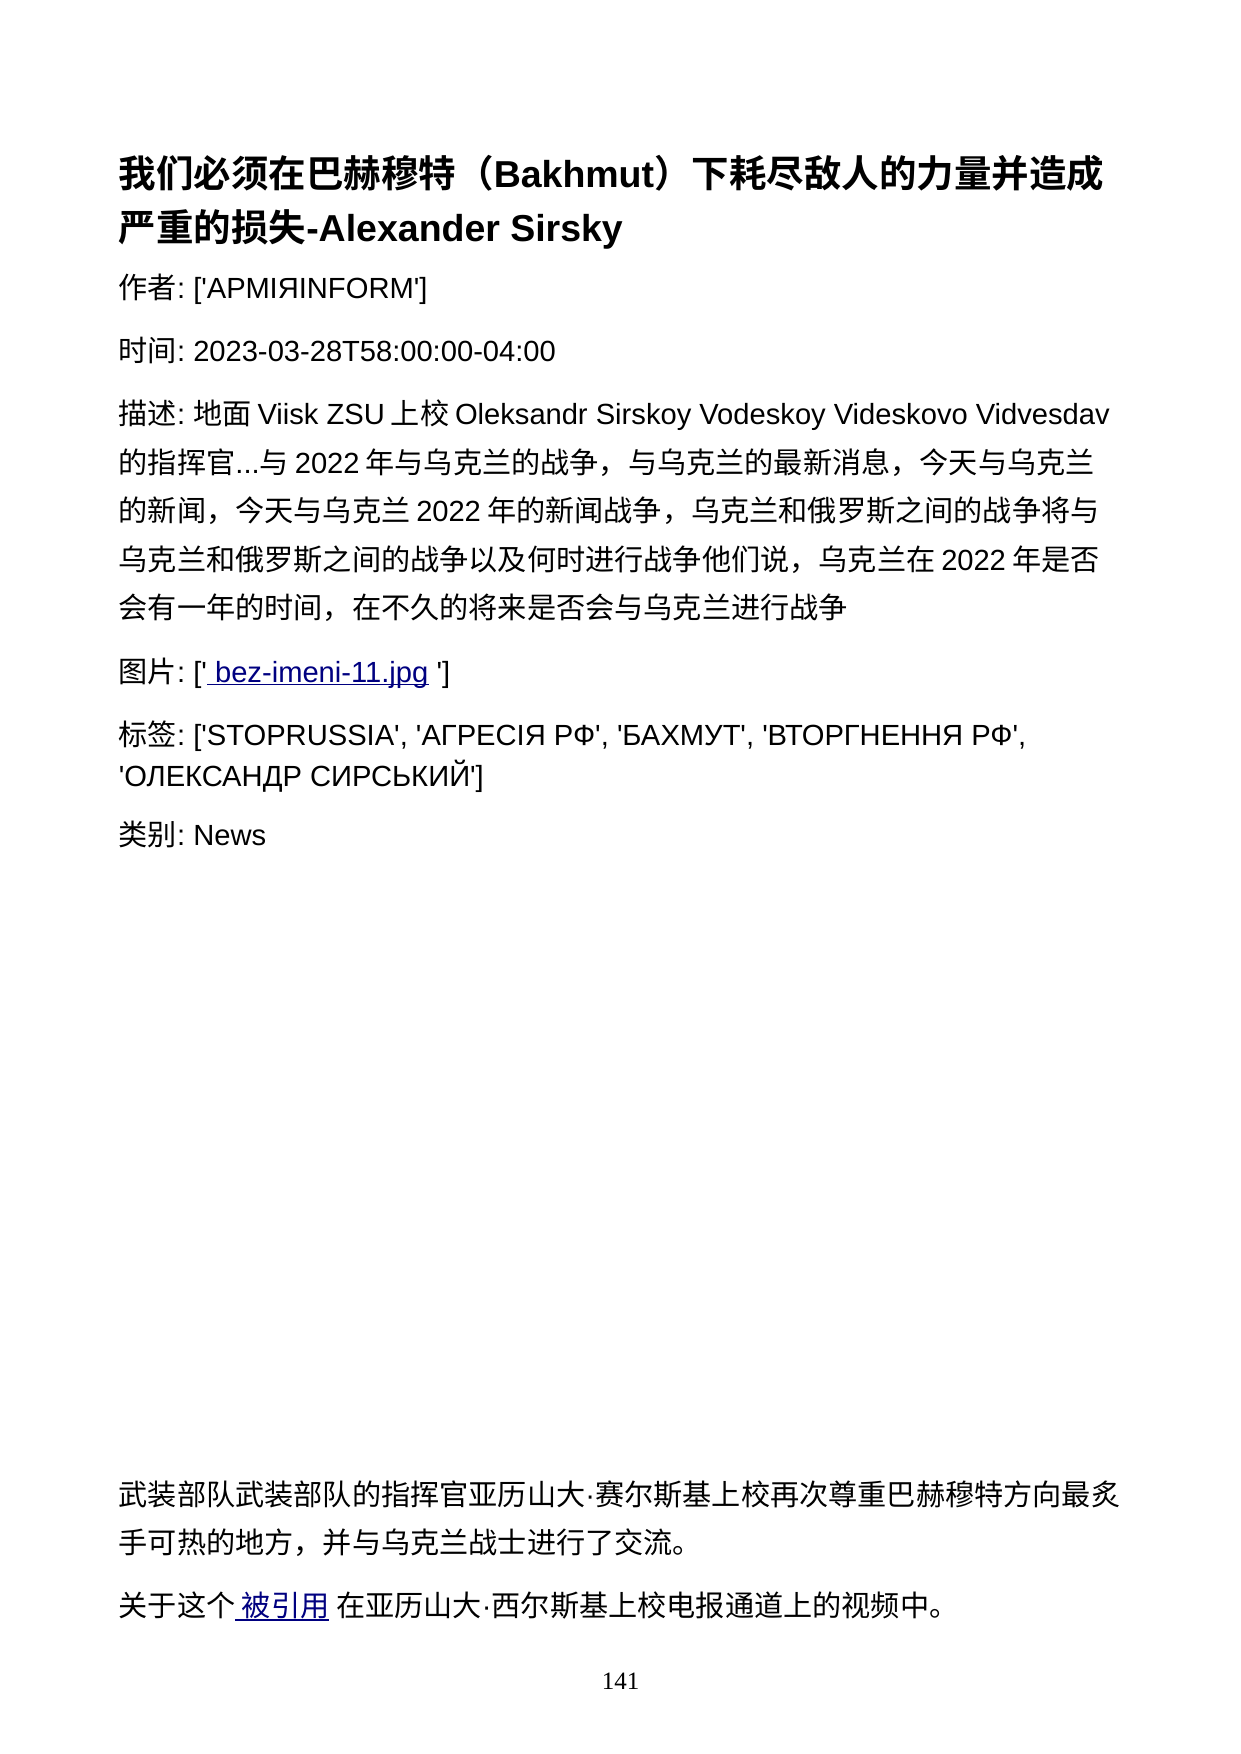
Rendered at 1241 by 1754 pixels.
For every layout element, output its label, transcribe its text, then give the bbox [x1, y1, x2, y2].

text 时间: 2023-03-28T58:00:00-04:00 [118, 328, 1122, 370]
text 关于这个 被引用 在亚历山大·西尔斯基上校电报通道上的视频中。 [118, 1583, 1122, 1625]
text 类别: News [118, 812, 1122, 854]
text 图片: [' bez-imeni-11.jpg '] [118, 648, 1122, 690]
text 作者: ['АРМІЯINFORM'] [118, 264, 1122, 307]
text 武装部队武装部队的指挥官亚历山大·赛尔斯基上校再次尊重巴赫穆特方向最炙手可热的地方，并与乌克兰战士进行了交流。 [118, 875, 1122, 1562]
text 标签: ['STOPRUSSIA', 'АГРЕСІЯ РФ', 'БАХМУТ', 'ВТОРГНЕННЯ РФ', 'ОЛЕКСАНДР СИРСЬКИЙ'] [118, 711, 1122, 792]
text 描述: 地面Viisk ZSU上校Oleksandr Sirskoy Vodeskoy Videskovo Vidvesdav的指挥官...与2022年与乌克兰的战争，与乌克兰的最新消息，今天与乌克兰的新闻，今天与乌克兰2022年的新闻战争，乌克兰和俄罗斯之间的战争将与乌克兰和俄罗斯之间的战争以及何时进行战争他们说，乌克兰在2022年是否会有一年的时间，在不久的将来是否会与乌克兰进行战争 [118, 391, 1122, 627]
subtitle 我们必须在巴赫穆特（Bakhmut）下耗尽敌人的力量并造成严重的损失-Alexander Sirsky [118, 143, 1122, 252]
